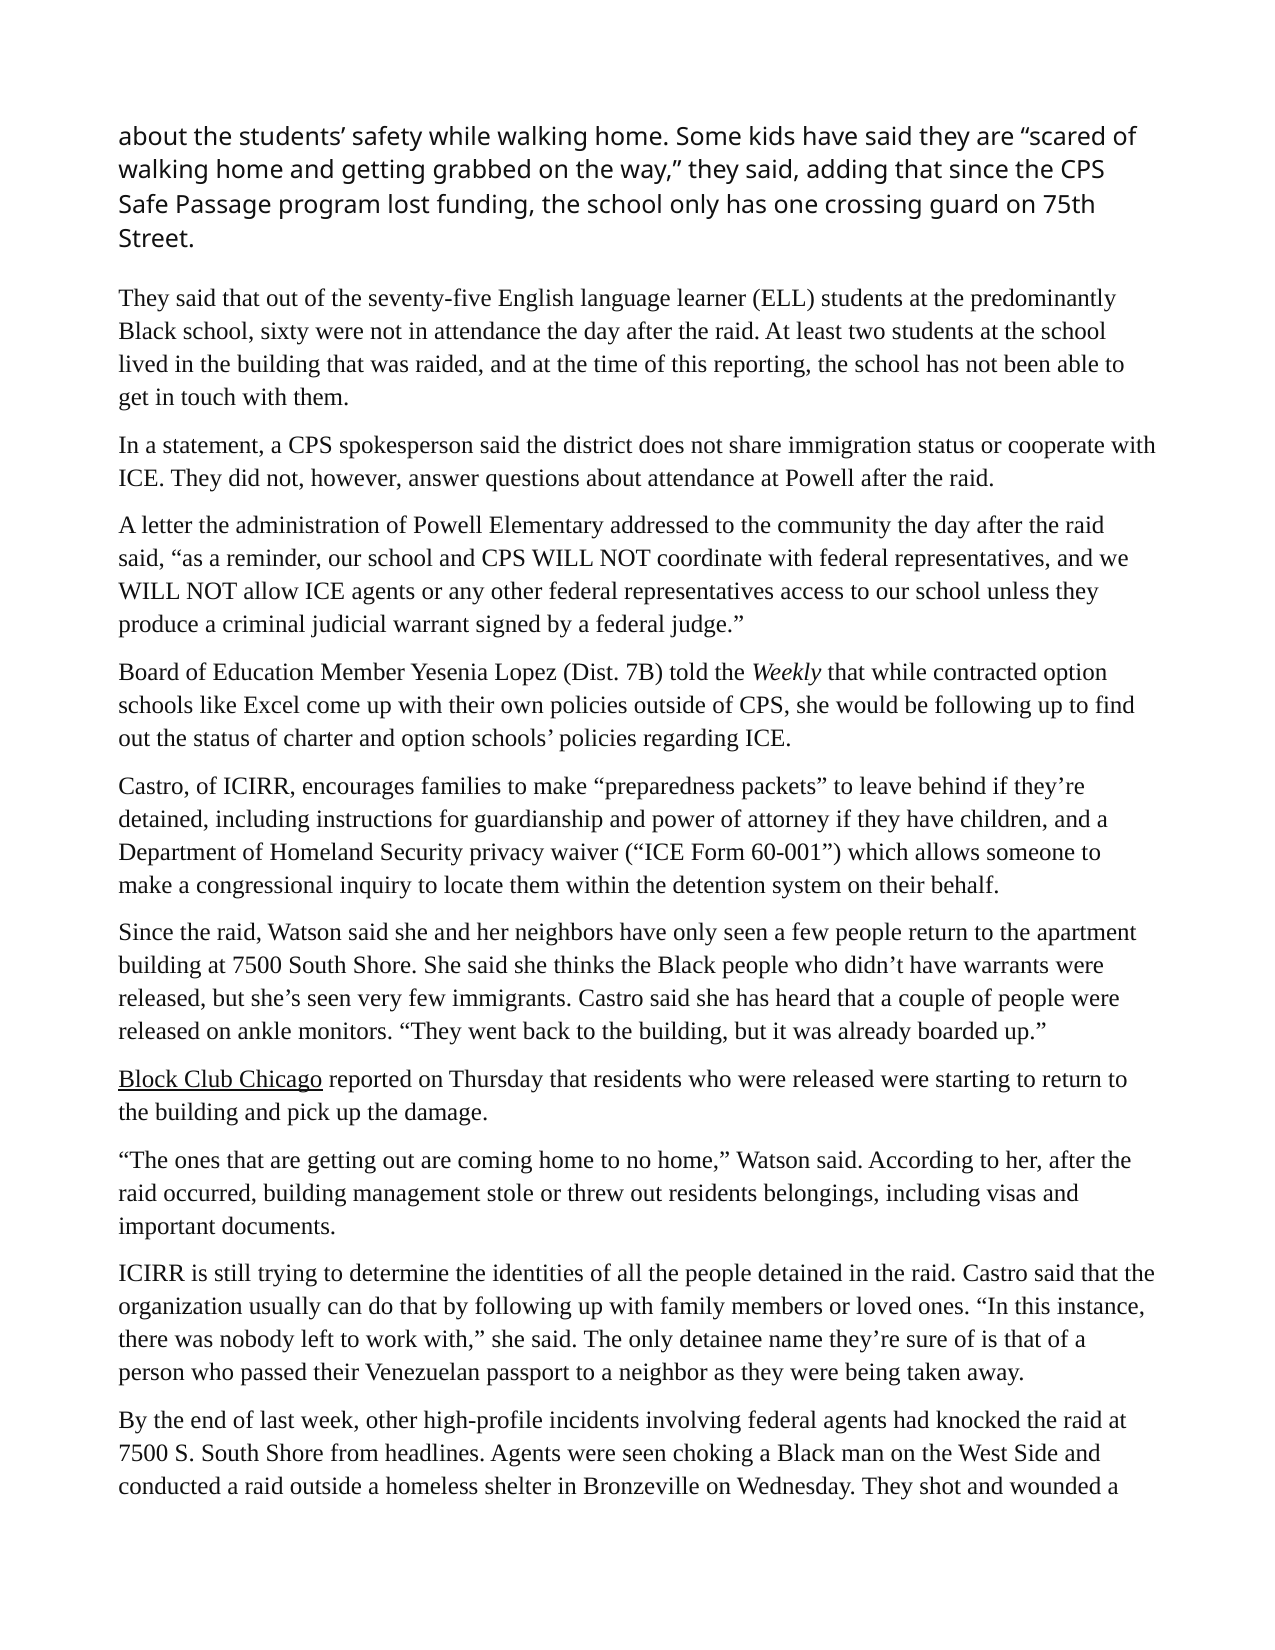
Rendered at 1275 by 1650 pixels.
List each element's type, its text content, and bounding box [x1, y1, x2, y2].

text Since the raid, Watson said she and her neighbors have only seen a few people return to the apartment building at 7500 South Shore. She said she thinks the Black people who didn’t have warrants were released, but she’s seen very few immigrants. Castro said she has heard that a couple of people were released on ankle monitors. “They went back to the building, but it was already boarded up.” [118, 917, 1157, 1045]
text Block Club Chicago reported on Thursday that residents who were released were starting to return to the building and pick up the damage. [118, 1064, 1157, 1126]
text Castro, of ICIRR, encourages families to make “preparedness packets” to leave behind if they’re detained, including instructions for guardianship and power of attorney if they have children, and a Department of Homeland Security privacy waiver (“ICE Form 60-001”) which allows someone to make a congressional inquiry to locate them within the detention system on their behalf. [118, 771, 1157, 898]
text “The ones that are getting out are coming home to no home,” Watson said. According to her, after the raid occurred, building management stole or threw out residents belongings, including visas and important documents. [118, 1145, 1157, 1239]
text In a statement, a CPS spokesperson said the district does not share immigration status or cooperate with ICE. They did not, however, answer questions about attendance at Powell after the raid. [118, 430, 1157, 492]
text ICIRR is still trying to determine the identities of all the people detained in the raid. Castro said that the organization usually can do that by following up with family members or loved ones. “In this instance, there was nobody left to work with,” she said. The only detainee name they’re sure of is that of a person who passed their Venezuelan passport to a neighbor as they were being taken away. [118, 1258, 1157, 1386]
text A letter the administration of Powell Elementary addressed to the community the day after the raid said, “as a reminder, our school and CPS WILL NOT coordinate with federal representatives, and we WILL NOT allow ICE agents or any other federal representatives access to our school unless they produce a criminal judicial warrant signed by a federal judge.” [118, 510, 1157, 638]
text They said that out of the seventy-five English language learner (ELL) students at the predominantly Black school, sixty were not in attendance the day after the raid. At least two students at the school lived in the building that was raided, and at the time of this reporting, the school has not been able to get in touch with them. [118, 283, 1157, 411]
text about the students’ safety while walking home. Some kids have said they are “scared of walking home and getting grabbed on the way,” they said, adding that since the CPS Safe Passage program lost funding, the school only has one crossing guard on 75th Street. [118, 118, 1157, 254]
text By the end of last week, other high-profile incidents involving federal agents had knocked the raid at 7500 S. South Shore from headlines. Agents were seen choking a Black man on the West Side and conducted a raid outside a homeless shelter in Bronzeville on Wednesday. They shot and wounded a [118, 1405, 1157, 1500]
text Board of Education Member Yesenia Lopez (Dist. 7B) told the Weekly that while contracted option schools like Excel come up with their own policies outside of CPS, she would be following up to find out the status of charter and option schools’ policies regarding ICE. [118, 657, 1157, 752]
